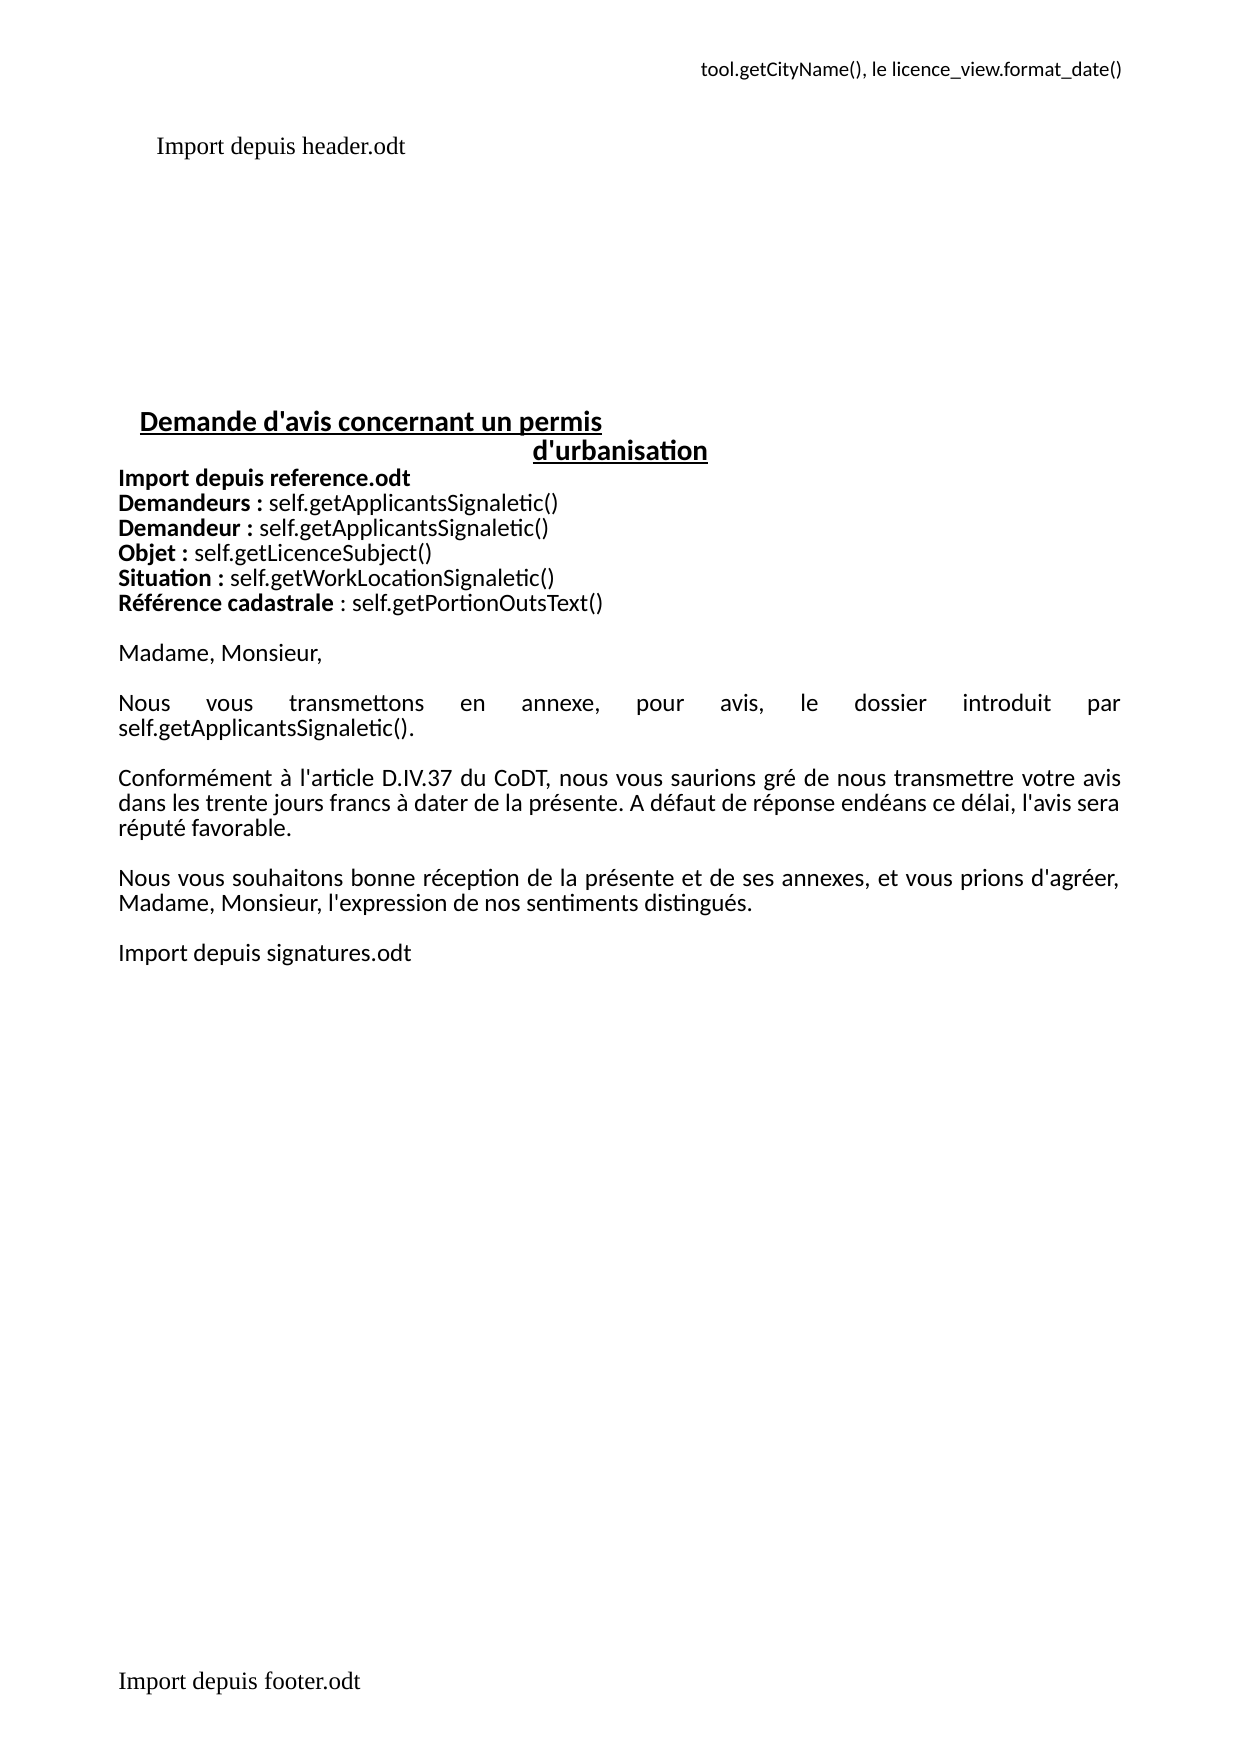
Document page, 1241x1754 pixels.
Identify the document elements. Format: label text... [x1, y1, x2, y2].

text Nous vous souhaitons bonne réception de la présente et de ses annexes, et vous prions d'agréer, Madame, Monsieur, l'expression de nos sentiments distingués. [118, 868, 1122, 918]
text Madame, Monsieur, [118, 643, 1122, 668]
text Demandeurs : self.getApplicantsSignaletic() [118, 493, 1122, 518]
text Référence cadastrale : self.getPortionOutsText() [118, 593, 1122, 618]
text Import depuis reference.odt [118, 468, 1122, 493]
text [82, 160, 611, 365]
text Situation : self.getWorkLocationSignaletic() [118, 568, 1122, 593]
text Demandeur : self.getApplicantsSignaletic() [118, 518, 1122, 543]
text Objet : self.getLicenceSubject() [118, 543, 1122, 568]
text Conformément à l'article D.IV.37 du CoDT, nous vous saurions gré de nous transmettre votre avis dans les trente jours francs à dater de la présente. A défaut de réponse endéans ce délai, l'avis sera réputé favorable. [118, 768, 1122, 843]
text Import depuis header.odt [82, 132, 611, 160]
title Demande d'avis concernant un permis d'urbanisation [118, 409, 1122, 468]
text tool.getCityName(), le licence_view.format_date() [82, 52, 1122, 132]
text Nous vous transmettons en annexe, pour avis, le dossier introduit par self.getApplicantsSignaletic(). [118, 693, 1122, 743]
text Import depuis signatures.odt [118, 943, 1122, 968]
